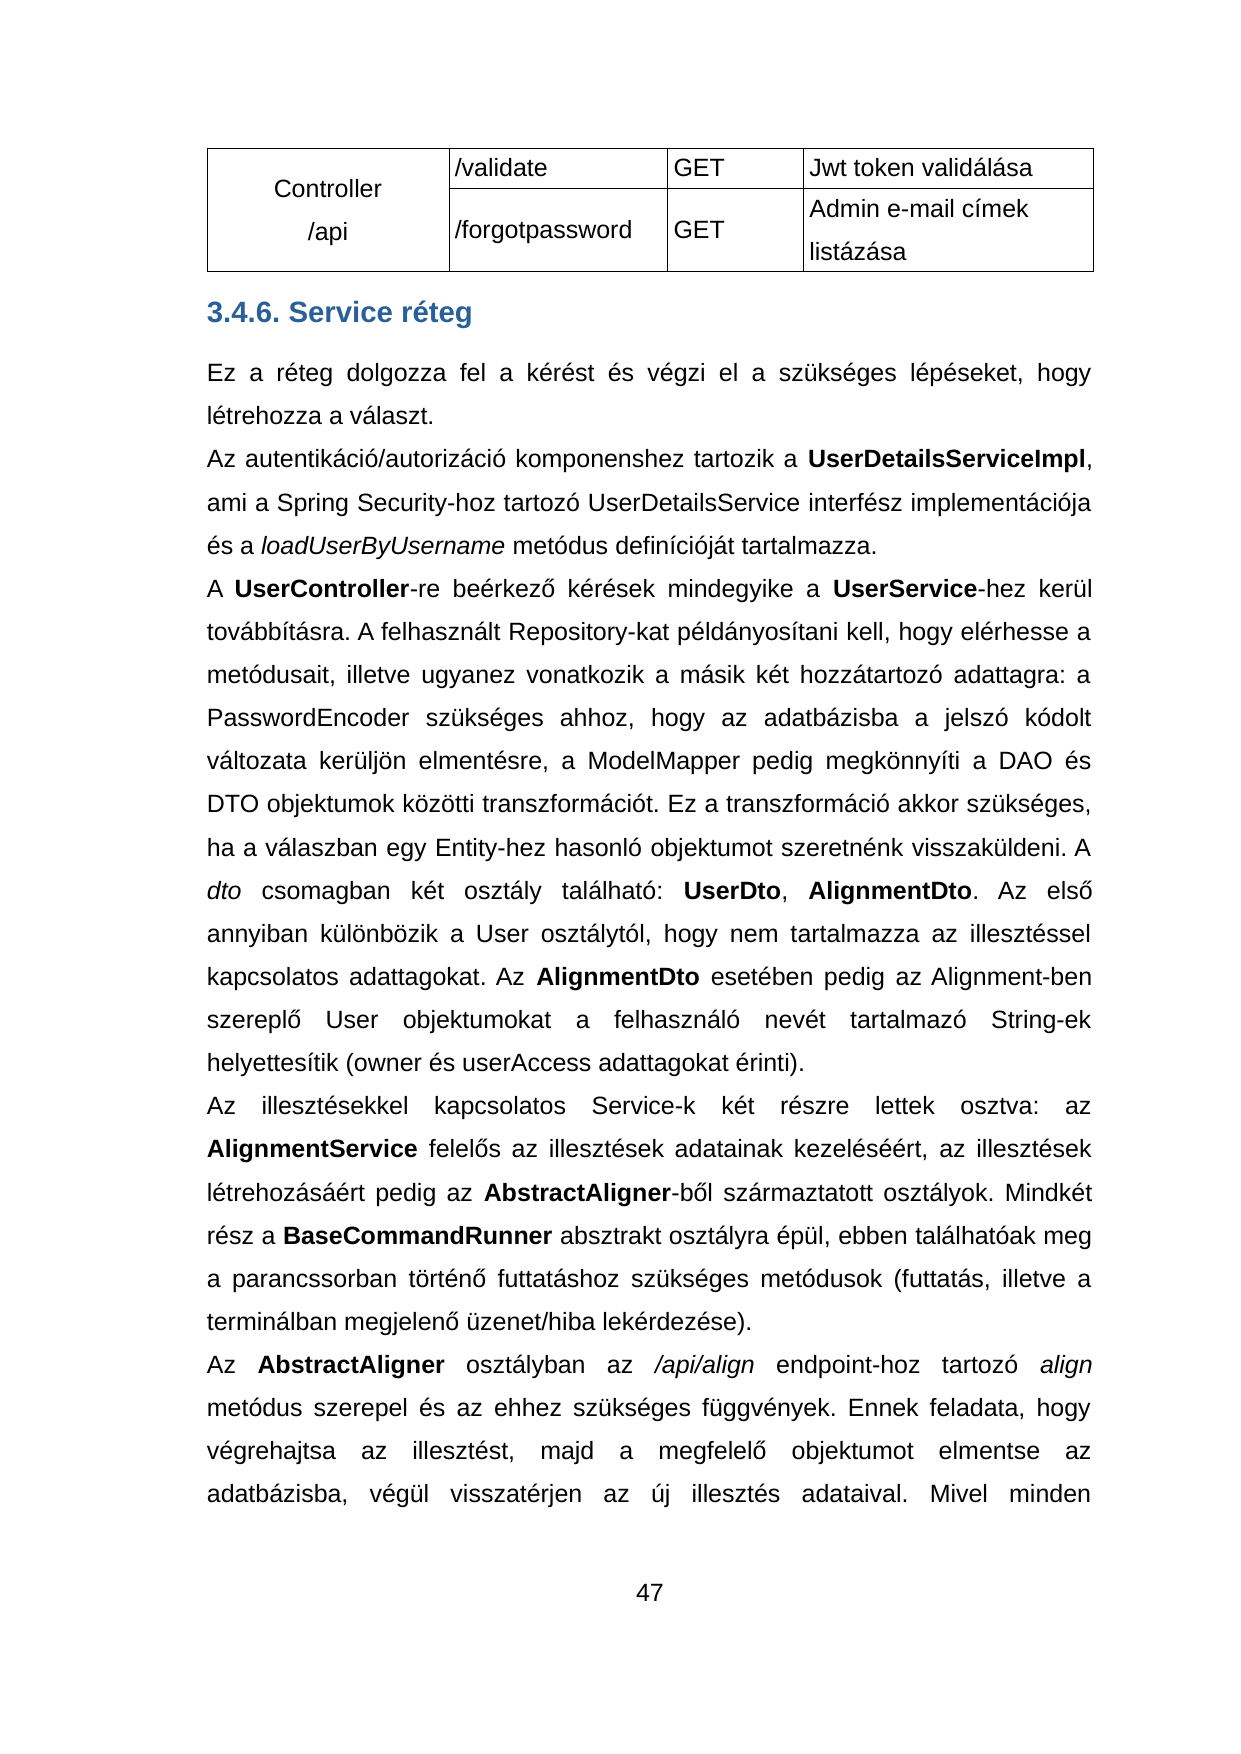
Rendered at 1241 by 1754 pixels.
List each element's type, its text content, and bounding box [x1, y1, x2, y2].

table_cell /forgotpassword [450, 189, 667, 271]
table_cell Jwt token validálása [804, 149, 1093, 188]
subtitle Service réteg [207, 295, 1093, 329]
text Az illesztésekkel kapcsolatos Service-k két részre lettek osztva: az AlignmentService felelős az illesztések adatainak kezeléséért, az illesztések létrehozásáért pedig az AbstractAligner-ből származtatott osztályok. Mindkét rész a BaseCommandRunner absztrakt osztályra épül, ebben találhatóak meg a parancssorban történő futtatáshoz szükséges metódusok (futtatás, illetve a terminálban megjelenő üzenet/hiba lekérdezése). [207, 1091, 1093, 1336]
table_cell Controller /api [208, 149, 449, 271]
text Ez a réteg dolgozza fel a kérést és végzi el a szükséges lépéseket, hogy létrehozza a választ. [207, 358, 1093, 430]
table_cell /validate [450, 149, 667, 188]
text A UserController-re beérkező kérések mindegyike a UserService-hez kerül továbbításra. A felhasznált Repository-kat példányosítani kell, hogy elérhesse a metódusait, illetve ugyanez vonatkozik a másik két hozzátartozó adattagra: a PasswordEncoder szükséges ahhoz, hogy az adatbázisba a jelszó kódolt változata kerüljön elmentésre, a ModelMapper pedig megkönnyíti a DAO és DTO objektumok közötti transzformációt. Ez a transzformáció akkor szükséges, ha a válaszban egy Entity-hez hasonló objektumot szeretnénk visszaküldeni. A dto csomagban két osztály található: UserDto, AlignmentDto. Az első annyiban különbözik a User osztálytól, hogy nem tartalmazza az illesztéssel kapcsolatos adattagokat. Az AlignmentDto esetében pedig az Alignment-ben szereplő User objektumokat a felhasználó nevét tartalmazó String-ek helyettesítik (owner és userAccess adattagokat érinti). [207, 574, 1093, 1077]
table_cell Admin e-mail címek listázása [804, 189, 1093, 271]
table_cell GET [668, 189, 803, 271]
text Az AbstractAligner osztályban az /api/align endpoint-hoz tartozó align metódus szerepel és az ehhez szükséges függvények. Ennek feladata, hogy végrehajtsa az illesztést, majd a megfelelő objektumot elmentse az adatbázisba, végül visszatérjen az új illesztés adataival. Mivel minden [207, 1350, 1093, 1508]
table_cell GET [668, 149, 803, 188]
text Az autentikáció/autorizáció komponenshez tartozik a UserDetailsServiceImpl, ami a Spring Security-hoz tartozó UserDetailsService interfész implementációja és a loadUserByUsername metódus definícióját tartalmazza. [207, 444, 1093, 559]
